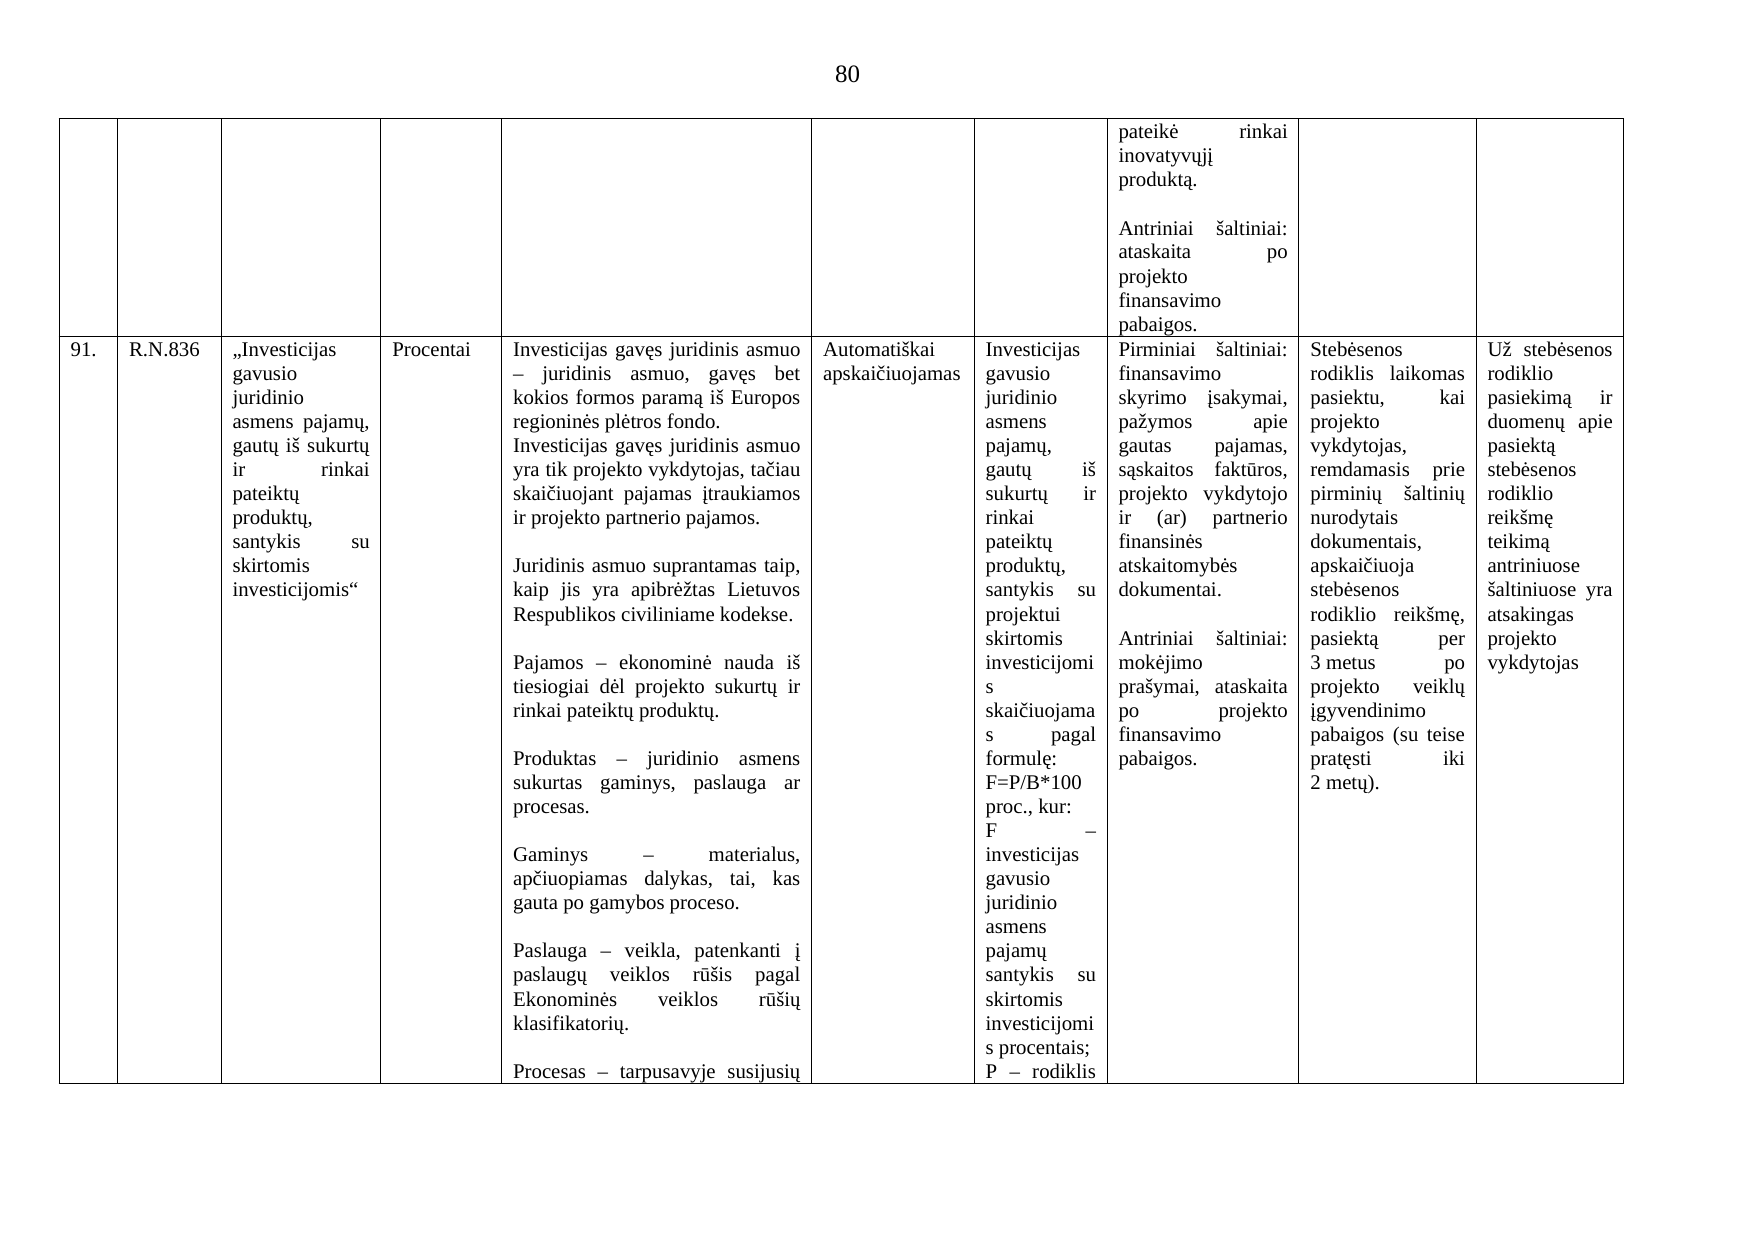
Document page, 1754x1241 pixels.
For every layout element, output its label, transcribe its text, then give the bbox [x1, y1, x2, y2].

table_cell R.N.836 [118, 337, 221, 1083]
table_cell [222, 119, 380, 336]
table_cell Investicijas gavęs juridinis asmuo – juridinis asmuo, gavęs bet kokios formos paramą iš Europos regioninės plėtros fondo. Investicijas gavęs juridinis asmuo yra tik projekto vykdytojas, tačiau skaičiuojant pajamas įtraukiamos ir projekto partnerio pajamos. Juridinis asmuo suprantamas taip, kaip jis yra apibrėžtas Lietuvos Respublikos civiliniame kodekse. Pajamos – ekonominė nauda iš tiesiogiai dėl projekto sukurtų ir rinkai pateiktų produktų. Produktas – juridinio asmens sukurtas gaminys, paslauga ar procesas. Gaminys – materialus, apčiuopiamas dalykas, tai, kas gauta po gamybos proceso. Paslauga – veikla, patenkanti į paslaugų veiklos rūšis pagal Ekonominės veiklos rūšių klasifikatorių. Procesas – tarpusavyje susijusių [502, 337, 811, 1083]
table_cell Investicijas gavusio juridinio asmens pajamų, gautų iš sukurtų ir rinkai pateiktų produktų, santykis su projektui skirtomis investicijomis skaičiuojamas pagal formulę: F=P/B*100 proc., kur: F – investicijas gavusio juridinio asmens pajamų santykis su skirtomis investicijomis procentais; P – rodiklis [975, 337, 1107, 1083]
table_cell [1477, 119, 1623, 336]
table_cell [118, 119, 221, 336]
table_cell Pirminiai šaltiniai: finansavimo skyrimo įsakymai, pažymos apie gautas pajamas, sąskaitos faktūros, projekto vykdytojo ir (ar) partnerio finansinės atskaitomybės dokumentai. Antriniai šaltiniai: mokėjimo prašymai, ataskaita po projekto finansavimo pabaigos. [1108, 337, 1298, 1083]
table_cell [381, 119, 501, 336]
table_cell [975, 119, 1107, 336]
table_cell pateikė rinkai inovatyvųjį produktą. Antriniai šaltiniai: ataskaita po projekto finansavimo pabaigos. [1108, 119, 1298, 336]
table_cell [812, 119, 974, 336]
table_cell [1299, 119, 1476, 336]
table_cell [60, 119, 117, 336]
table_cell [502, 119, 811, 336]
table_cell 91. [60, 337, 117, 1083]
table_cell Už stebėsenos rodiklio pasiekimą ir duomenų apie pasiektą stebėsenos rodiklio reikšmę teikimą antriniuose šaltiniuose yra atsakingas projekto vykdytojas [1477, 337, 1623, 1083]
table_cell Automatiškai apskaičiuojamas [812, 337, 974, 1083]
table_cell Procentai [381, 337, 501, 1083]
table_cell „Investicijas gavusio juridinio asmens pajamų, gautų iš sukurtų ir rinkai pateiktų produktų, santykis su skirtomis investicijomis“ [222, 337, 380, 1083]
table_cell Stebėsenos rodiklis laikomas pasiektu, kai projekto vykdytojas, remdamasis prie pirminių šaltinių nurodytais dokumentais, apskaičiuoja stebėsenos rodiklio reikšmę, pasiektą per 3 metus po projekto veiklų įgyvendinimo pabaigos (su teise pratęsti iki 2 metų). [1299, 337, 1476, 1083]
